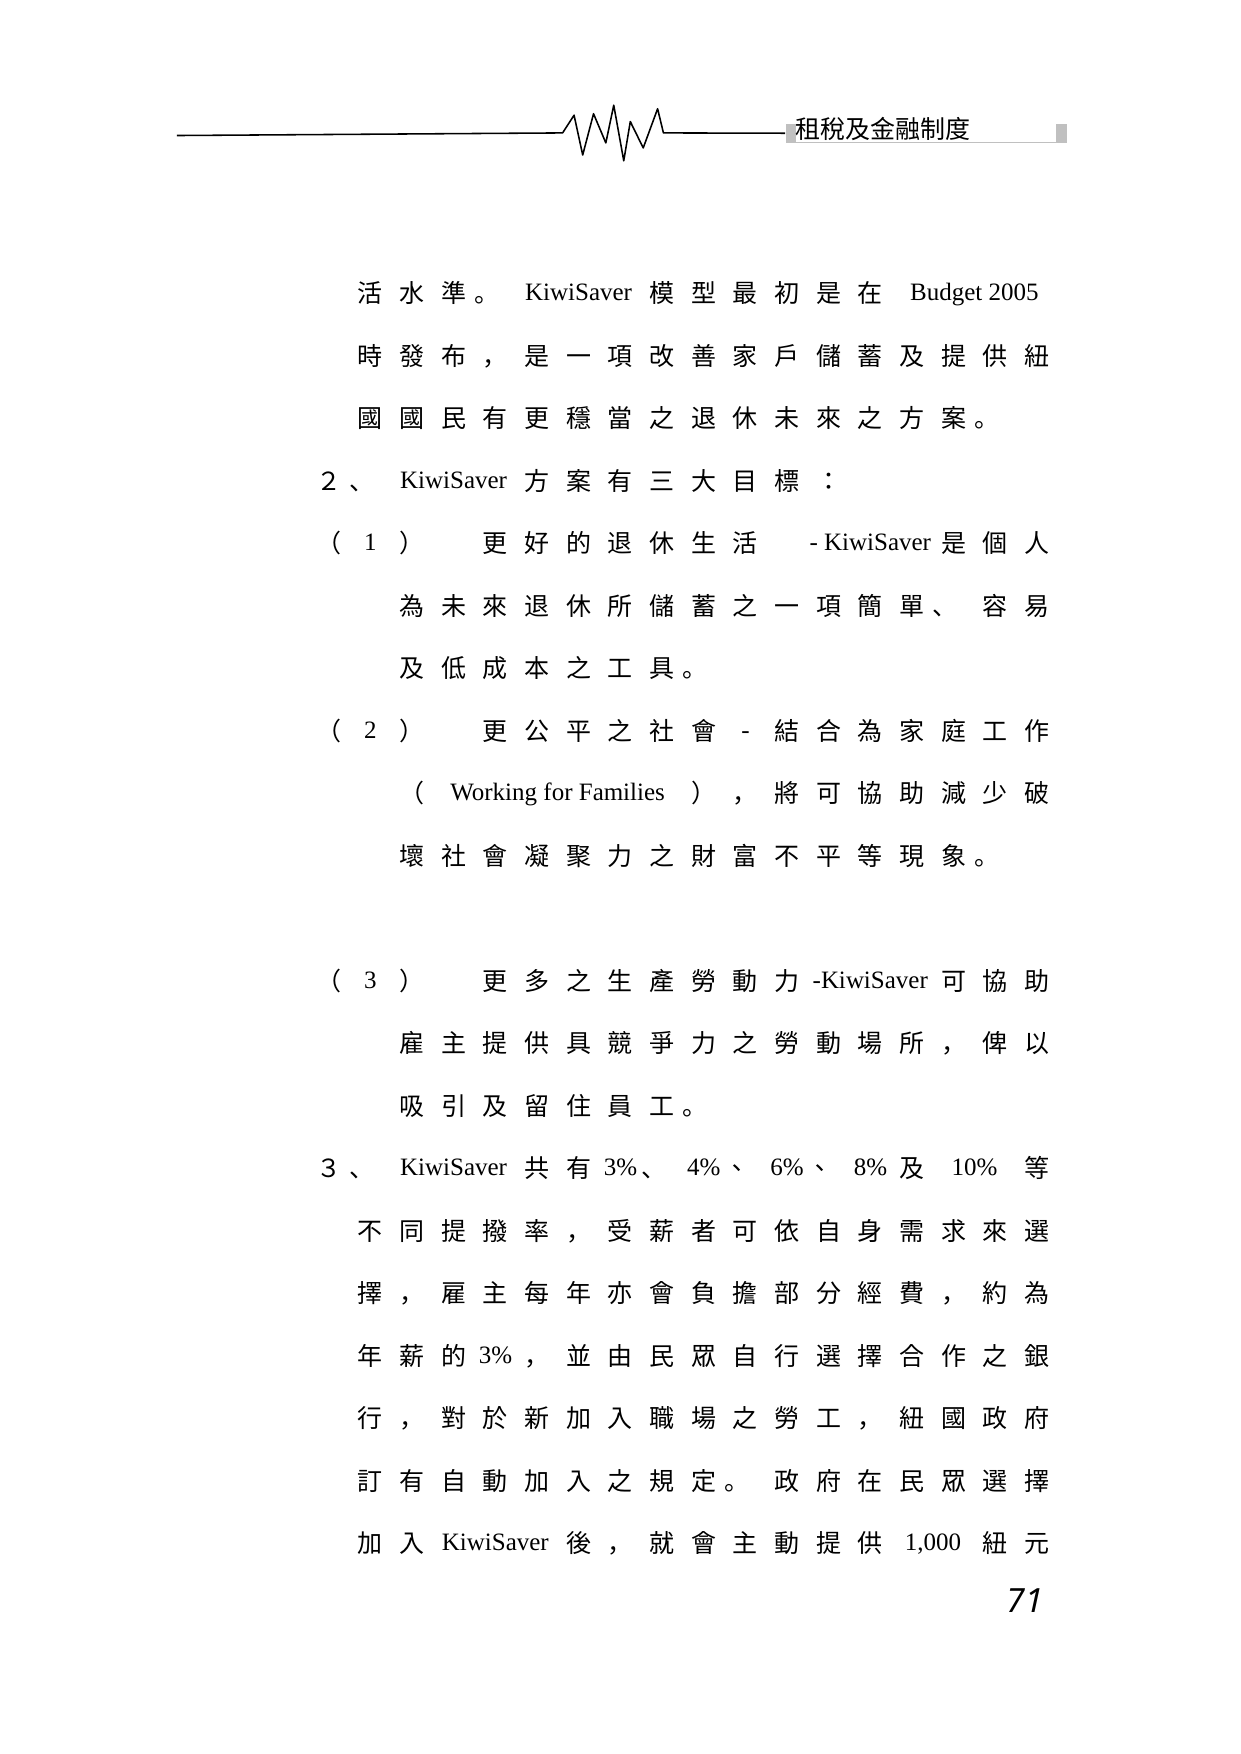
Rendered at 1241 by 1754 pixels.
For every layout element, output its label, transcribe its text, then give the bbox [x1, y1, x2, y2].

text ２、KiwiSaver方案有三大目標： [281, 438, 1058, 500]
text （3） 更多之生產勞動力-KiwiSaver可協助雇主提供具競爭力之勞動場所，俾以吸引及留住員工。 [306, 938, 1058, 1125]
text （2） 更公平之社會-結合為家庭工作（Working for Families），將可協助減少破壞社會凝聚力之財富不平等現象。 [306, 688, 1058, 875]
text ３、KiwiSaver共有3%、4%、6%、8%及10%等不同提撥率，受薪者可依自身需求來選擇，雇主每年亦會負擔部分經費，約為年薪的3%，並由民眾自行選擇合作之銀行，對於新加入職場之勞工，紐國政府訂有自動加入之規定。政府在民眾選擇加入KiwiSaver後，就會主動提供1,000紐元 [281, 1125, 1058, 1563]
text （1） 更好的退休生活 - KiwiSaver是個人為未來退休所儲蓄之一項簡單、容易及低成本之工具。 [306, 500, 1058, 688]
text 活水準。KiwiSaver模型最初是在Budget 2005時發布，是一項改善家戶儲蓄及提供紐國國民有更穩當之退休未來之方案。 [281, 250, 1058, 438]
